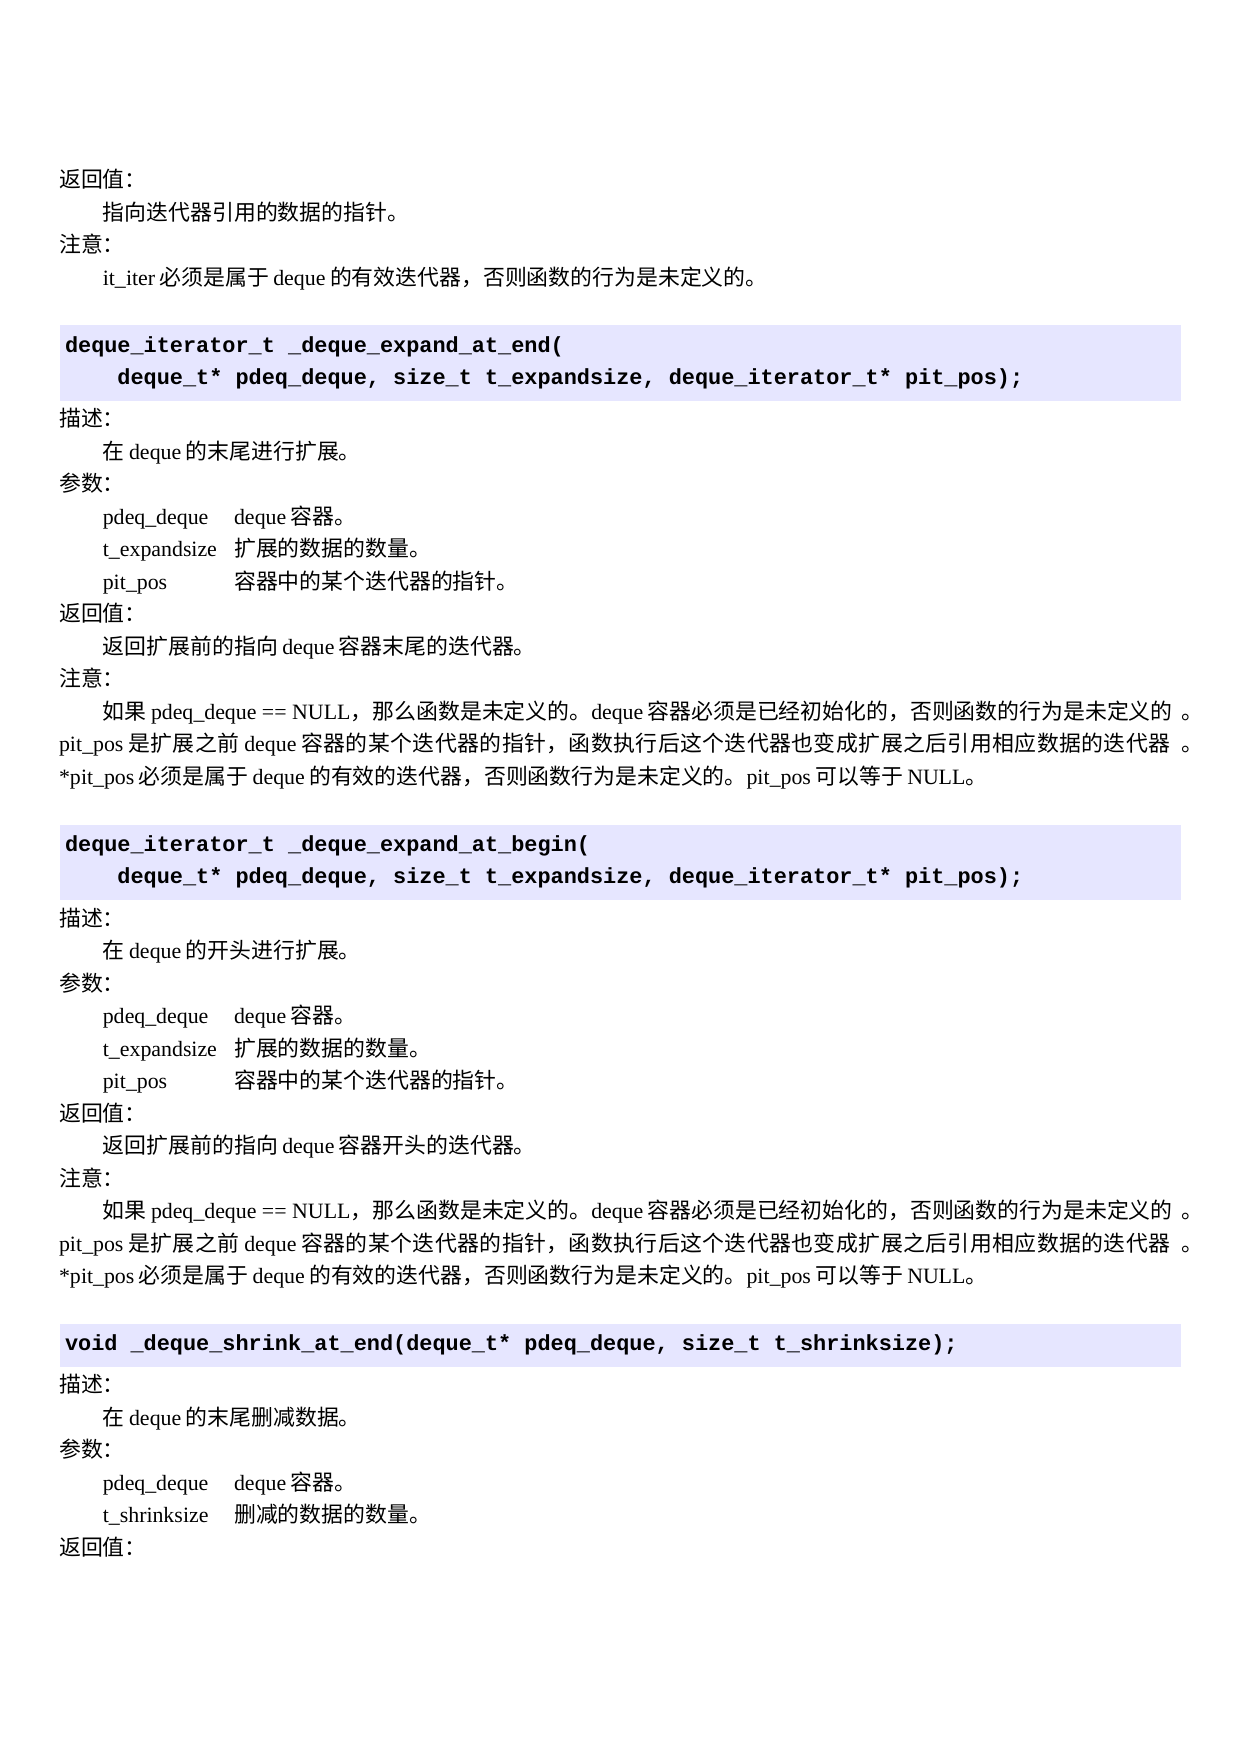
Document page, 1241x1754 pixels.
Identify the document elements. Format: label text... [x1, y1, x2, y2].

text 参数： [59, 965, 1181, 998]
text 返回扩展前的指向deque容器开头的迭代器。 [59, 1128, 1181, 1160]
text t_expandsize 扩展的数据的数量。 [59, 531, 1181, 563]
text 如果pdeq_deque == NULL，那么函数是未定义的。deque容器必须是已经初始化的，否则函数的行为是未定义的。pit_pos是扩展之前deque容器的某个迭代器的指针，函数执行后这个迭代器也变成扩展之后引用相应数据的迭代器。*pit_pos必须是属于deque的有效的迭代器，否则函数行为是未定义的。pit_pos可以等于NULL。 [59, 693, 1181, 791]
text pdeq_deque deque容器。 [59, 998, 1181, 1030]
text pdeq_deque deque容器。 [59, 498, 1181, 531]
text 描述： [59, 402, 1181, 433]
text 在deque的末尾进行扩展。 [59, 433, 1181, 466]
text 返回值： [59, 1529, 1181, 1562]
text pit_pos 容器中的某个迭代器的指针。 [59, 563, 1181, 596]
text 返回值： [59, 1095, 1181, 1128]
text 参数： [59, 1432, 1181, 1464]
text 注意： [59, 1160, 1181, 1193]
text 注意： [59, 661, 1181, 693]
text pit_pos 容器中的某个迭代器的指针。 [59, 1063, 1181, 1095]
text pdeq_deque deque容器。 [59, 1464, 1181, 1497]
text t_shrinksize 删减的数据的数量。 [59, 1497, 1181, 1529]
text it_iter必须是属于deque的有效迭代器，否则函数的行为是未定义的。 [59, 259, 1181, 292]
text 指向迭代器引用的数据的指针。 [59, 194, 1181, 227]
table_header void _deque_shrink_at_end(deque_t* pdeq_deque, size_t t_shrinksize); [60, 1324, 1181, 1367]
text 在deque的末尾删减数据。 [59, 1399, 1181, 1432]
text 描述： [59, 1368, 1181, 1399]
text 返回值： [59, 596, 1181, 628]
text t_expandsize 扩展的数据的数量。 [59, 1030, 1181, 1063]
text 返回值： [59, 162, 1181, 194]
text 如果pdeq_deque == NULL，那么函数是未定义的。deque容器必须是已经初始化的，否则函数的行为是未定义的。pit_pos是扩展之前deque容器的某个迭代器的指针，函数执行后这个迭代器也变成扩展之后引用相应数据的迭代器。*pit_pos必须是属于deque的有效的迭代器，否则函数行为是未定义的。pit_pos可以等于NULL。 [59, 1193, 1181, 1290]
text 参数： [59, 466, 1181, 498]
text 返回扩展前的指向deque容器末尾的迭代器。 [59, 628, 1181, 661]
table_header deque_iterator_t _deque_expand_at_begin( deque_t* pdeq_deque, size_t t_expandsize, deque_iterator_t* pit_pos); [60, 825, 1181, 900]
text 在deque的开头进行扩展。 [59, 933, 1181, 965]
text 注意： [59, 227, 1181, 259]
table_header deque_iterator_t _deque_expand_at_end( deque_t* pdeq_deque, size_t t_expandsize, deque_iterator_t* pit_pos); [60, 325, 1181, 401]
text 描述： [59, 901, 1181, 933]
